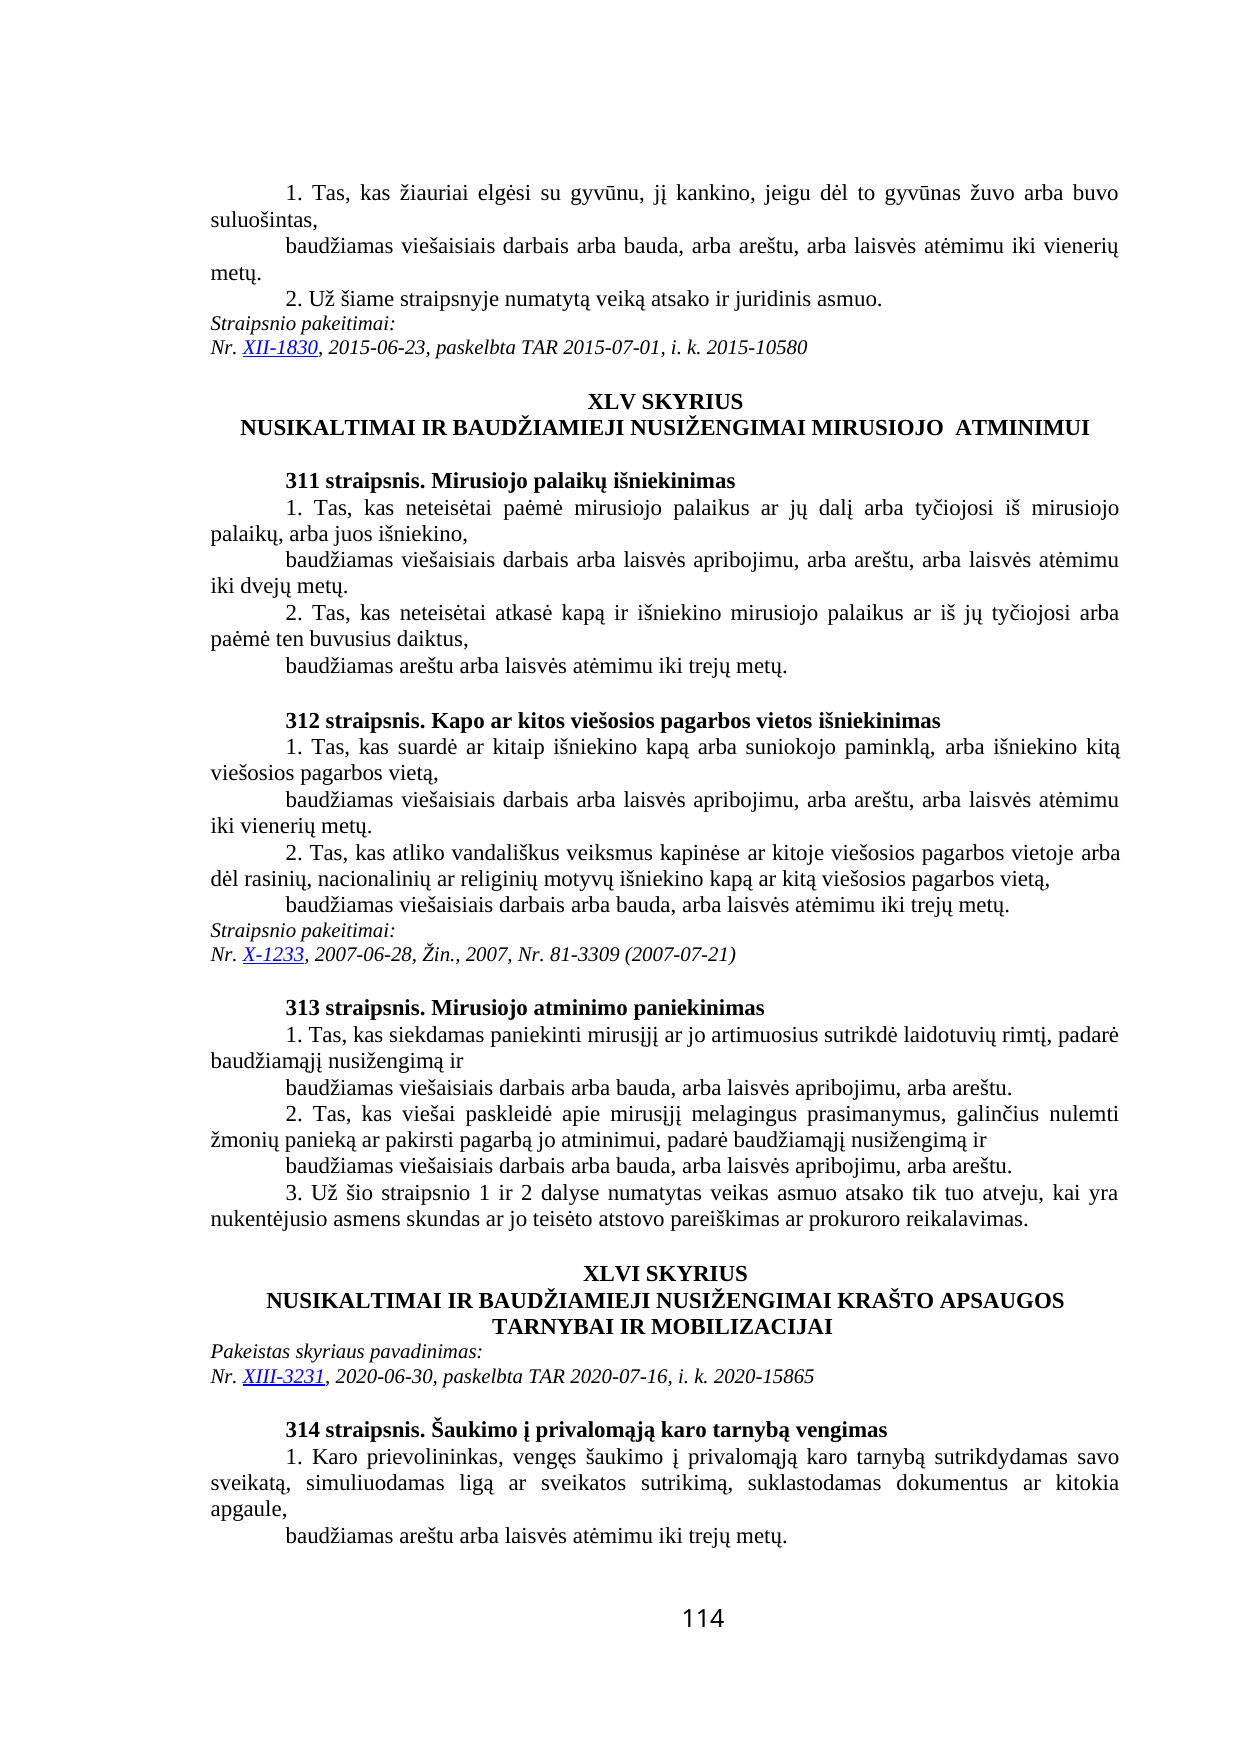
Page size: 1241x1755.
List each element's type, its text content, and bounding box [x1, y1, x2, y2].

text 2. Tas, kas viešai paskleidė apie mirusįjį melagingus prasimanymus, galinčius nulemti žmonių panieką ar pakirsti pagarbą jo atminimui, padarė baudžiamąjį nusižengimą ir [210, 1100, 1120, 1153]
text baudžiamas viešaisiais darbais arba laisvės apribojimu, arba areštu, arba laisvės atėmimu iki dvejų metų. [210, 546, 1120, 599]
text 1. Tas, kas žiauriai elgėsi su gyvūnu, jį kankino, jeigu dėl to gyvūnas žuvo arba buvo suluošintas, [210, 179, 1120, 232]
text baudžiamas viešaisiais darbais arba bauda, arba areštu, arba laisvės atėmimu iki vienerių metų. [210, 232, 1120, 285]
text 313 straipsnis. Mirusiojo atminimo paniekinimas [210, 994, 1120, 1021]
text baudžiamas areštu arba laisvės atėmimu iki trejų metų. [210, 652, 1120, 678]
text 1. Tas, kas suardė ar kitaip išniekino kapą arba suniokojo paminklą, arba išniekino kitą viešosios pagarbos vietą, [210, 733, 1120, 786]
text Straipsnio pakeitimai: [210, 918, 1120, 942]
text baudžiamas viešaisiais darbais arba laisvės apribojimu, arba areštu, arba laisvės atėmimu iki vienerių metų. [210, 786, 1120, 838]
text Pakeistas skyriaus pavadinimas: [210, 1339, 1120, 1363]
text Straipsnio pakeitimai: [210, 311, 1120, 335]
text baudžiamas areštu arba laisvės atėmimu iki trejų metų. [210, 1522, 1120, 1548]
text 2. Tas, kas atliko vandališkus veiksmus kapinėse ar kitoje viešosios pagarbos vietoje arba dėl rasinių, nacionalinių ar religinių motyvų išniekino kapą ar kitą viešosios pagarbos vietą, [210, 838, 1120, 891]
text NUSIKALTIMAI IR BAUDŽIAMIEJI NUSIŽENGIMAI MIRUSIOJO ATMINIMUI [210, 414, 1120, 441]
text 312 straipsnis. Kapo ar kitos viešosios pagarbos vietos išniekinimas [210, 707, 1120, 733]
text XLV SKYRIUS [210, 388, 1120, 414]
text baudžiamas viešaisiais darbais arba bauda, arba laisvės atėmimu iki trejų metų. [210, 891, 1120, 918]
text 2. Tas, kas neteisėtai atkasė kapą ir išniekino mirusiojo palaikus ar iš jų tyčiojosi arba paėmė ten buvusius daiktus, [210, 599, 1120, 652]
text Nr. XIII-3231, 2020-06-30, paskelbta TAR 2020-07-16, i. k. 2020-15865 [210, 1363, 1120, 1388]
text baudžiamas viešaisiais darbais arba bauda, arba laisvės apribojimu, arba areštu. [210, 1073, 1120, 1100]
text 1. Karo prievolininkas, vengęs šaukimo į privalomąją karo tarnybą sutrikdydamas savo sveikatą, simuliuodamas ligą ar sveikatos sutrikimą, suklastodamas dokumentus ar kitokia apgaule, [210, 1443, 1120, 1522]
text 1. Tas, kas siekdamas paniekinti mirusįjį ar jo artimuosius sutrikdė laidotuvių rimtį, padarė baudžiamąjį nusižengimą ir [210, 1021, 1120, 1073]
text 2. Už šiame straipsnyje numatytą veiką atsako ir juridinis asmuo. [210, 285, 1120, 311]
text NUSIKALTIMAI IR BAUDŽIAMIEJI NUSIŽENGIMAI KRAŠTO APSAUGOS TARNYBAI IR MOBILIZACIJAI [210, 1287, 1120, 1339]
text 311 straipsnis. Mirusiojo palaikų išniekinimas [210, 467, 1120, 493]
text Nr. X-1233, 2007-06-28, Žin., 2007, Nr. 81-3309 (2007-07-21) [210, 942, 1120, 966]
text 1. Tas, kas neteisėtai paėmė mirusiojo palaikus ar jų dalį arba tyčiojosi iš mirusiojo palaikų, arba juos išniekino, [210, 493, 1120, 546]
text 3. Už šio straipsnio 1 ir 2 dalyse numatytas veikas asmuo atsako tik tuo atveju, kai yra nukentėjusio asmens skundas ar jo teisėto atstovo pareiškimas ar prokuroro reikalavimas. [210, 1179, 1120, 1232]
text baudžiamas viešaisiais darbais arba bauda, arba laisvės apribojimu, arba areštu. [210, 1153, 1120, 1179]
text Nr. XII-1830, 2015-06-23, paskelbta TAR 2015-07-01, i. k. 2015-10580 [210, 335, 1120, 359]
subtitle XLVI skyrius [210, 1260, 1120, 1287]
text 314 straipsnis. Šaukimo į privalomąją karo tarnybą vengimas [210, 1416, 1120, 1443]
